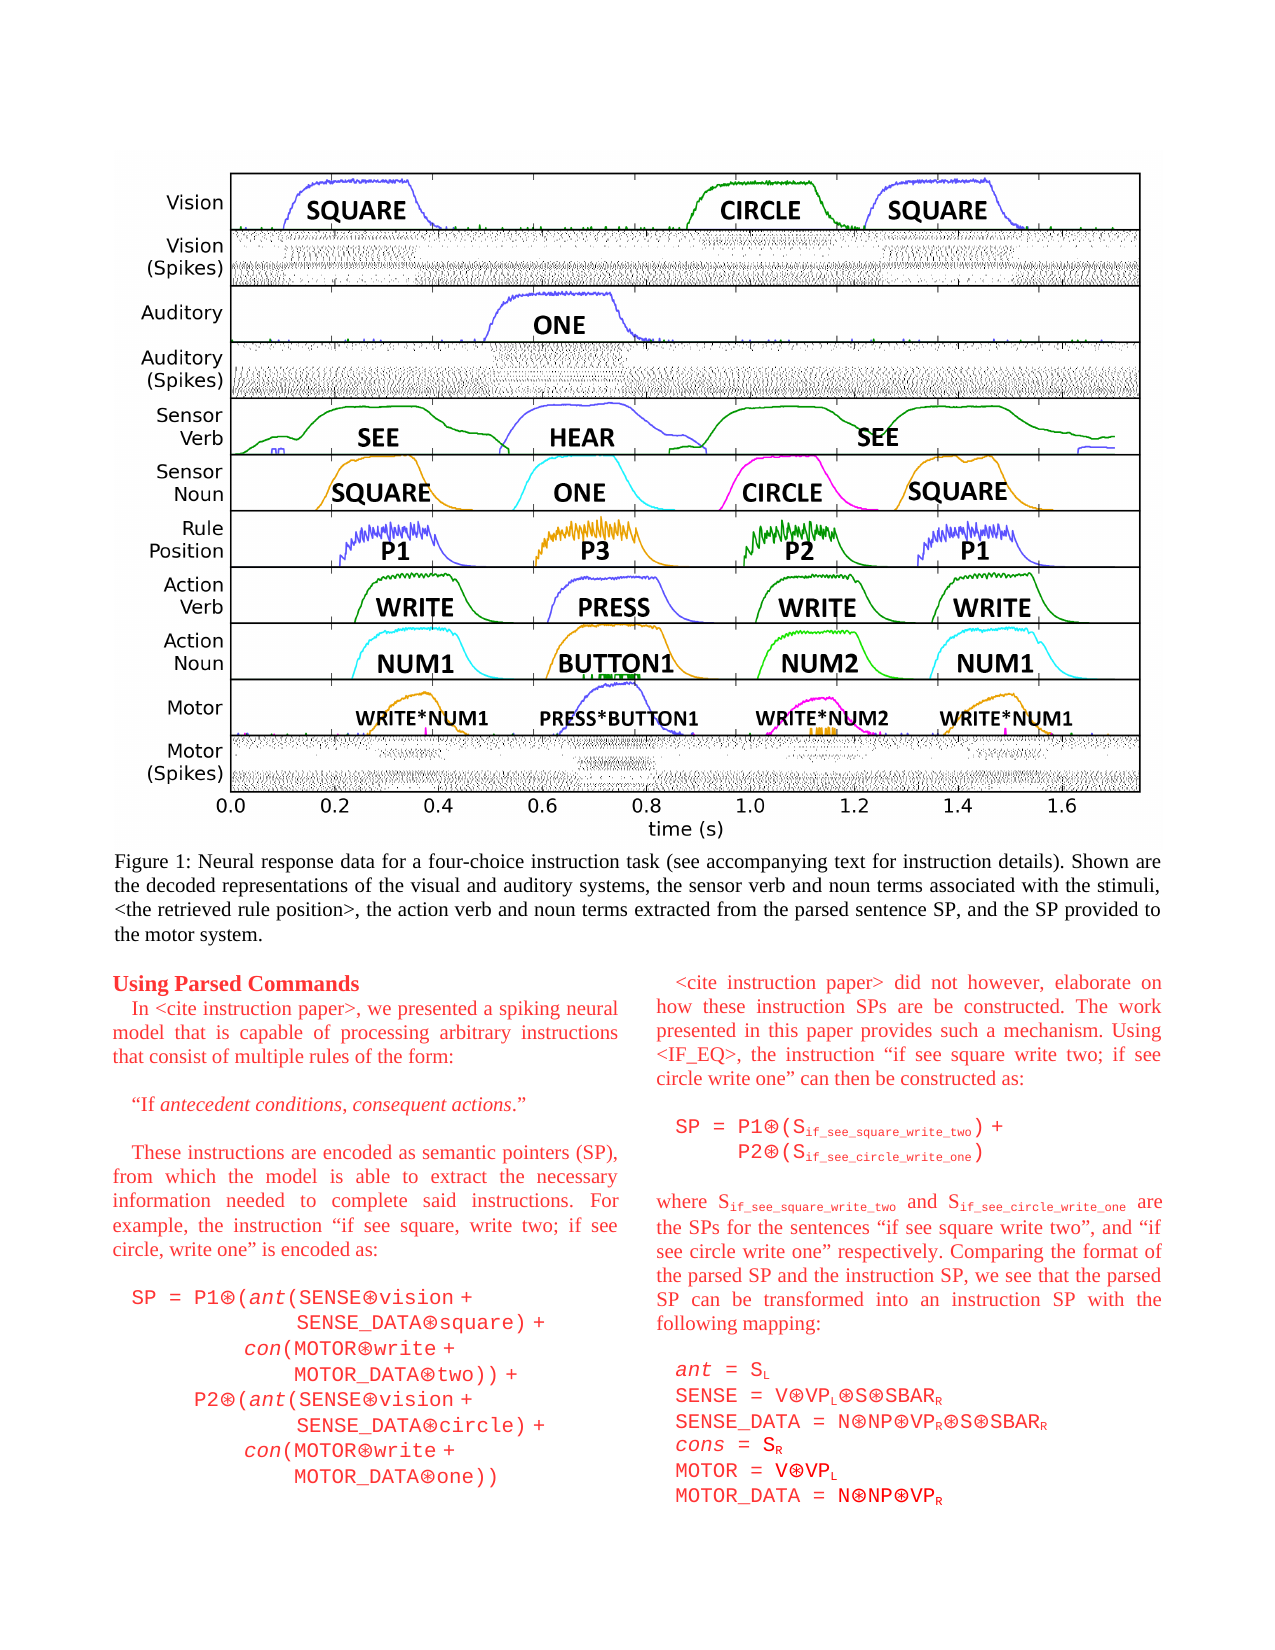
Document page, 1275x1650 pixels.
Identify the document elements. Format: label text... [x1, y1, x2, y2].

text SENSE = V⊛VPL⊛S⊛SBARR [656, 1383, 1162, 1409]
text cons = SR [656, 1434, 1162, 1458]
text con(MOTOR⊛write + [112, 1336, 619, 1362]
text MOTOR_DATA⊛one)) [112, 1464, 619, 1490]
text SENSE_DATA = N⊛NP⊛VPR⊛S⊛SBARR [656, 1409, 1162, 1434]
text MOTOR_DATA = N⊛NP⊛VPR [656, 1483, 1162, 1509]
text <cite instruction paper> did not however, elaborate on how these instruction SPs are be constructed. The work presented in this paper provides such a mechanism. Using <IF_EQ>, the instruction “if see square write two; if see circle write one” can then be constructed as: [656, 969, 1162, 1090]
text MOTOR_DATA⊛two)) + [112, 1362, 619, 1387]
text where Sif_see_square_write_two and Sif_see_circle_write_one are the SPs for the sentences “if see square write two”, and “if see circle write one” respectively. Comparing the format of the parsed SP and the instruction SP, we see that the parsed SP can be transformed into an instruction SP with the following mapping: [656, 1189, 1162, 1335]
text SENSE_DATA⊛circle) + [112, 1413, 619, 1438]
picture [114, 150, 1163, 850]
text con(MOTOR⊛write + [112, 1438, 619, 1464]
text SENSE_DATA⊛square) + [112, 1310, 619, 1336]
text These instructions are encoded as semantic pointers (SP), from which the model is able to extract the necessary information needed to complete said instructions. For example, the instruction “if see square, write two; if see circle, write one” is encoded as: [112, 1140, 619, 1261]
text P2⊛(ant(SENSE⊛vision + [112, 1387, 619, 1413]
text MOTOR = V⊛VPL [656, 1458, 1162, 1483]
subtitle Using Parsed Commands [112, 850, 1163, 996]
text Figure 1: Neural response data for a four-choice instruction task (see accompanying text for instruction details). Shown are the decoded representations of the visual and auditory systems, the sensor verb and noun terms associated with the stimuli, <the retrieved rule position>, the action verb and noun terms extracted from the parsed sentence SP, and the SP provided to the motor system. [114, 850, 1163, 946]
text In <cite instruction paper>, we presented a spiking neural model that is capable of processing arbitrary instructions that consist of multiple rules of the form: [112, 996, 619, 1068]
text “If antecedent conditions, consequent actions.” [112, 1092, 619, 1116]
text P2⊛(Sif_see_circle_write_one) [656, 1139, 1162, 1165]
text ant = SL [656, 1359, 1162, 1383]
text SP = P1⊛(Sif_see_square_write_two) + [656, 1114, 1162, 1139]
text SP = P1⊛(ant(SENSE⊛vision + [112, 1285, 619, 1310]
